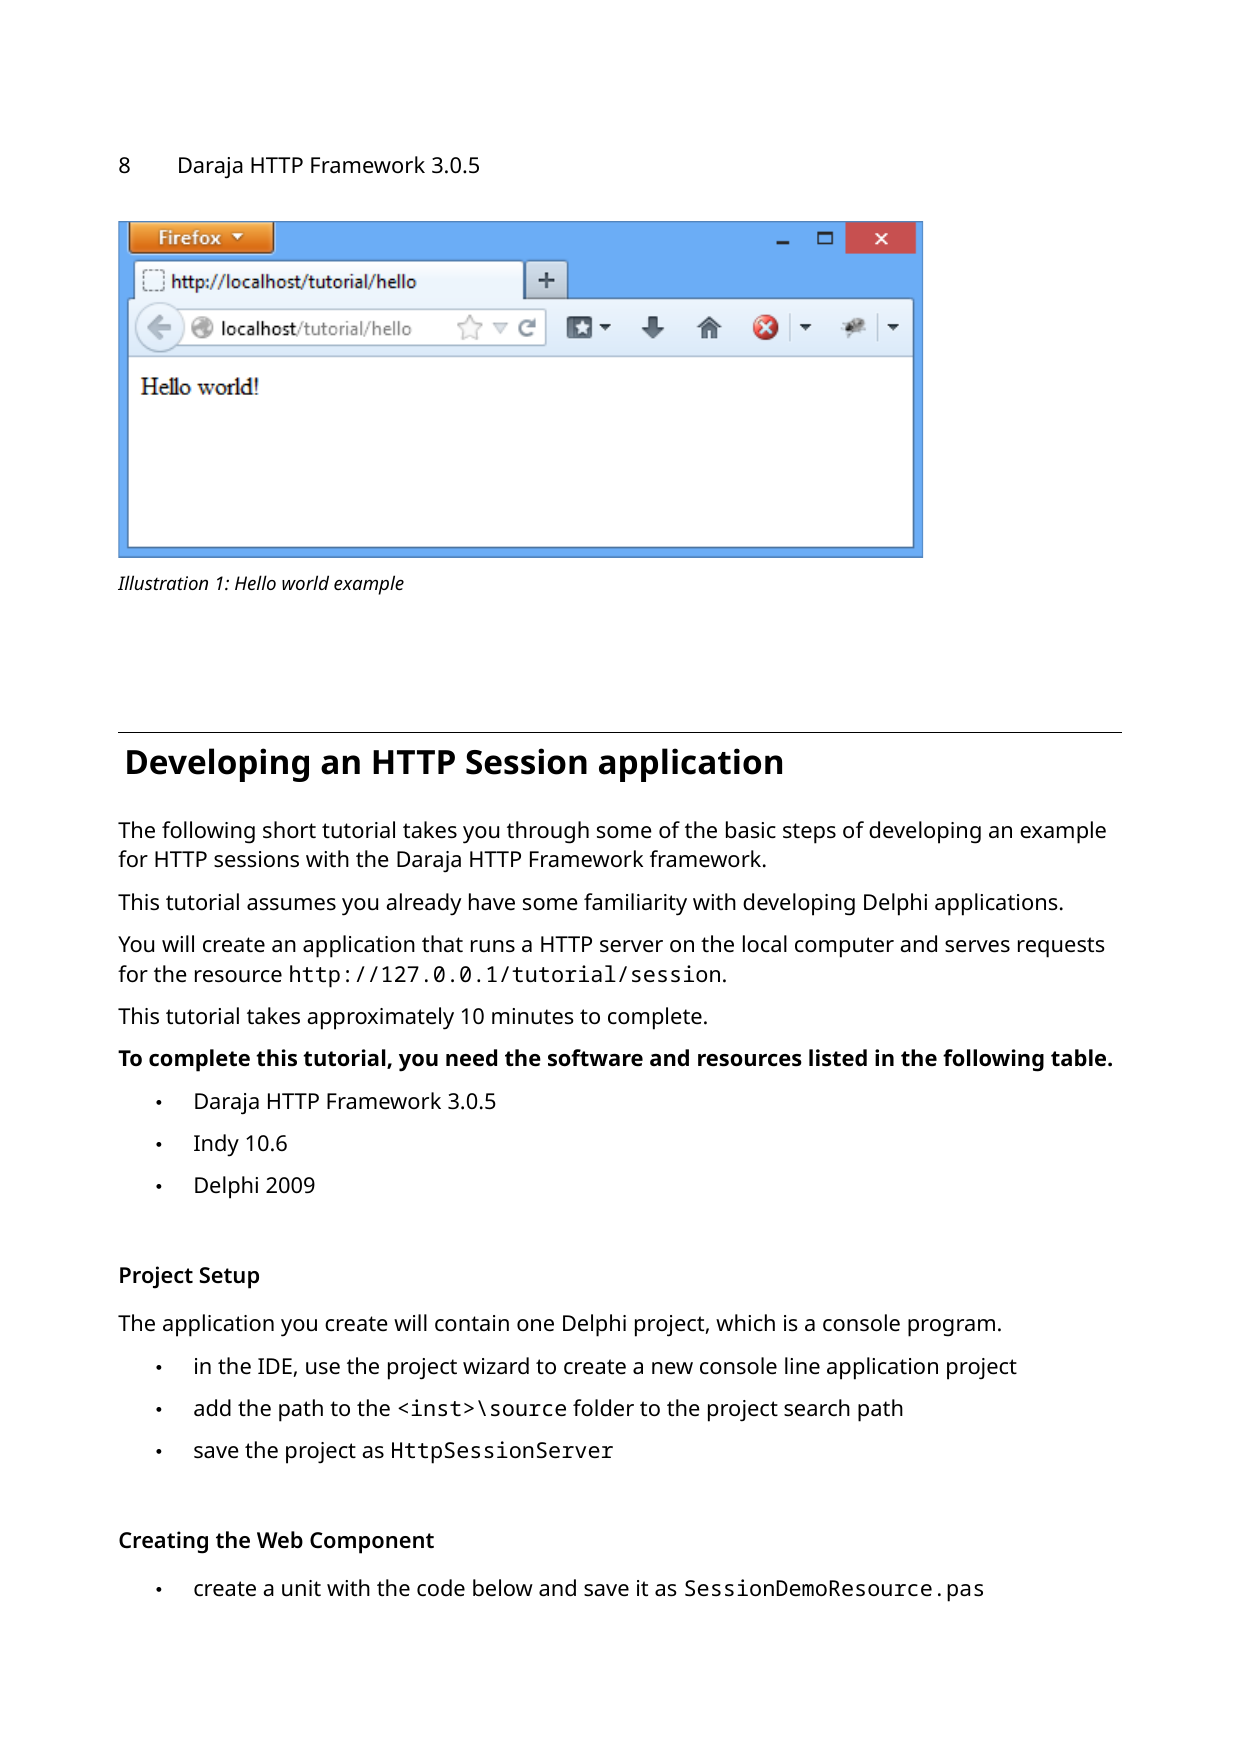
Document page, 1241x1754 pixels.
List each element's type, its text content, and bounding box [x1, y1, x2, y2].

list Daraja HTTP Framework 3.0.5 [156, 1086, 1122, 1116]
text This tutorial assumes you already have some familiarity with developing Delphi applications. [118, 887, 1122, 917]
text You will create an application that runs a HTTP server on the local computer and serves requests for the resource http://127.0.0.1/tutorial/session. [118, 929, 1122, 989]
list create a unit with the code below and save it as SessionDemoResource.pas [156, 1573, 1122, 1603]
picture [118, 221, 924, 558]
list Indy 10.6 [156, 1128, 1122, 1158]
subtitle Project Setup [118, 1260, 1122, 1290]
list Delphi 2009 [156, 1170, 1122, 1200]
text The application you create will contain one Delphi project, which is a console program. [118, 1308, 1122, 1338]
list add the path to the <inst>\source folder to the project search path [156, 1393, 1122, 1423]
text The following short tutorial takes you through some of the basic steps of developing an example for HTTP sessions with the Daraja HTTP Framework framework. [118, 815, 1122, 874]
text To complete this tutorial, you need the software and resources listed in the following table. [118, 1043, 1122, 1073]
text Illustration 1: Hello world example [118, 558, 923, 596]
subtitle Developing an HTTP Session application [118, 733, 1122, 791]
list in the IDE, use the project wizard to create a new console line application project [156, 1351, 1122, 1381]
text This tutorial takes approximately 10 minutes to complete. [118, 1001, 1122, 1031]
subtitle Creating the Web Component [118, 1525, 1122, 1555]
list save the project as HttpSessionServer [156, 1435, 1122, 1465]
